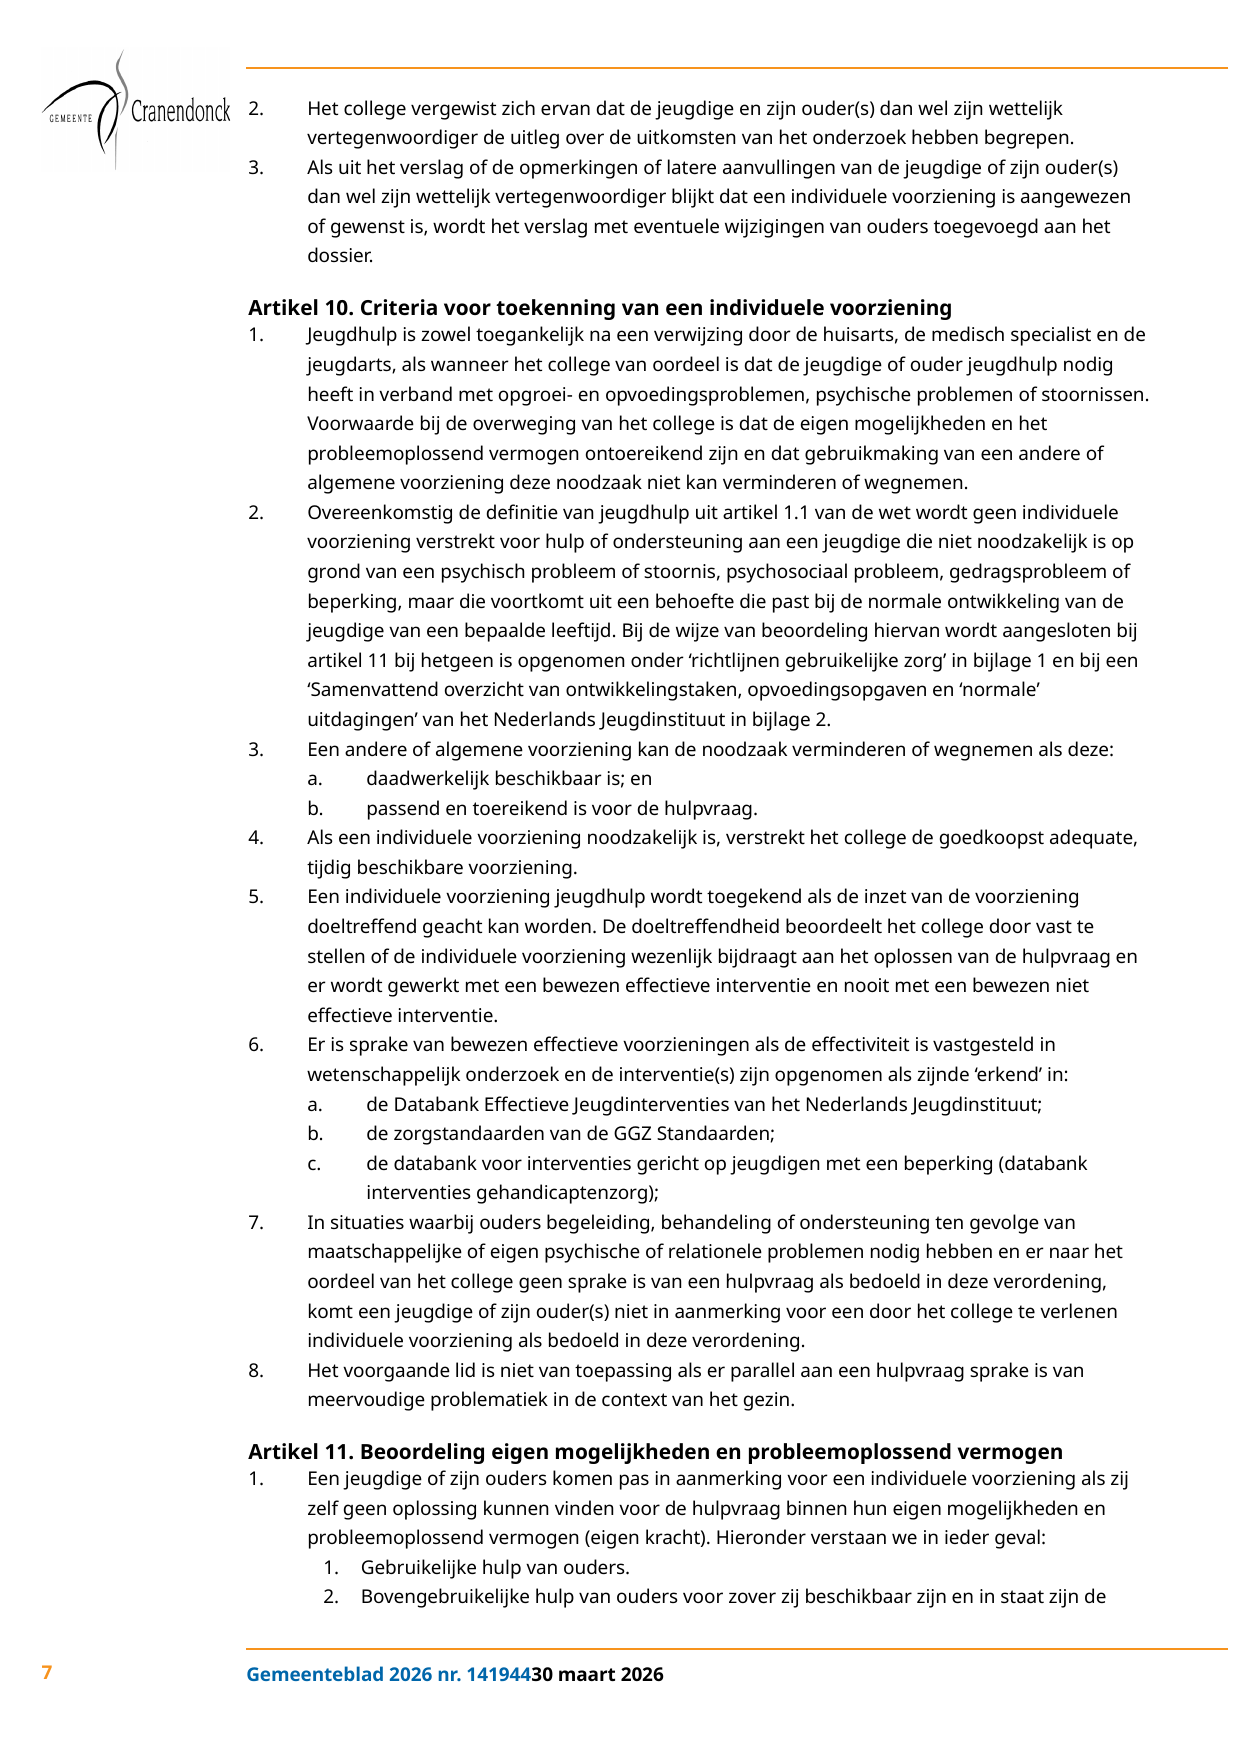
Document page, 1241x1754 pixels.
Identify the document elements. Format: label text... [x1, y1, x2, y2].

list Overeenkomstig de definitie van jeugdhulp uit artikel 1.1 van de wet wordt geen individuele voorziening verstrekt voor hulp of ondersteuning aan een jeugdige die niet noodzakelijk is op grond van een psychisch probleem of stoornis, psychosociaal probleem, gedragsprobleem of beperking, maar die voortkomt uit een behoefte die past bij de normale ontwikkeling van de jeugdige van een bepaalde leeftijd. Bij de wijze van beoordeling hiervan wordt aangesloten bij artikel 11 bij hetgeen is opgenomen onder ‘richtlijnen gebruikelijke zorg’ in bijlage 1 en bij een ‘Samenvattend overzicht van ontwikkelingstaken, opvoedingsopgaven en ‘normale’ uitdagingen’ van het Nederlands Jeugdinstituut in bijlage 2. [248, 499, 1152, 732]
list Jeugdhulp is zowel toegankelijk na een verwijzing door de huisarts, de medisch specialist en de jeugdarts, als wanneer het college van oordeel is dat de jeugdige of ouder jeugdhulp nodig heeft in verband met opgroei- en opvoedingsproblemen, psychische problemen of stoornissen. Voorwaarde bij de overweging van het college is dat de eigen mogelijkheden en het probleemoplossend vermogen ontoereikend zijn en dat gebruikmaking van een andere of algemene voorziening deze noodzaak niet kan verminderen of wegnemen. [248, 322, 1152, 495]
text Artikel 11. Beoordeling eigen mogelijkheden en probleemoplossend vermogen [248, 1437, 1152, 1465]
list In situaties waarbij ouders begeleiding, behandeling of ondersteuning ten gevolge van maatschappelijke of eigen psychische of relationele problemen nodig hebben en er naar het oordeel van het college geen sprake is van een hulpvraag als bedoeld in deze verordening, komt een jeugdige of zijn ouder(s) niet in aanmerking voor een door het college te verlenen individuele voorziening als bedoeld in deze verordening. [248, 1209, 1152, 1353]
list daadwerkelijk beschikbaar is; en [307, 765, 1152, 791]
list Als uit het verslag of de opmerkingen of latere aanvullingen van de jeugdige of zijn ouder(s) dan wel zijn wettelijk vertegenwoordiger blijkt dat een individuele voorziening is aangewezen of gewenst is, wordt het verslag met eventuele wijzigingen van ouders toegevoegd aan het dossier. [248, 154, 1152, 268]
list de zorgstandaarden van de GGZ Standaarden; [307, 1120, 1152, 1146]
list Als een individuele voorziening noodzakelijk is, verstrekt het college de goedkoopst adequate, tijdig beschikbare voorziening. [248, 824, 1152, 880]
list Het voorgaande lid is niet van toepassing als er parallel aan een hulpvraag sprake is van meervoudige problematiek in de context van het gezin. [248, 1357, 1152, 1412]
list Een individuele voorziening jeugdhulp wordt toegekend als de inzet van de voorziening doeltreffend geacht kan worden. De doeltreffendheid beoordeelt het college door vast te stellen of de individuele voorziening wezenlijk bijdraagt aan het oplossen van de hulpvraag en er wordt gewerkt met een bewezen effectieve interventie en nooit met een bewezen niet effectieve interventie. [248, 884, 1152, 1028]
picture [41, 47, 231, 172]
list Een jeugdige of zijn ouders komen pas in aanmerking voor een individuele voorziening als zij zelf geen oplossing kunnen vinden voor de hulpvraag binnen hun eigen mogelijkheden en probleemoplossend vermogen (eigen kracht). Hieronder verstaan we in ieder geval: [248, 1465, 1152, 1550]
list Er is sprake van bewezen effectieve voorzieningen als de effectiviteit is vastgesteld in wetenschappelijk onderzoek en de interventie(s) zijn opgenomen als zijnde ‘erkend’ in: [248, 1032, 1152, 1087]
list Het college vergewist zich ervan dat de jeugdige en zijn ouder(s) dan wel zijn wettelijk vertegenwoordiger de uitleg over de uitkomsten van het onderzoek hebben begrepen. [248, 95, 1152, 150]
list Een andere of algemene voorziening kan de noodzaak verminderen of wegnemen als deze: [248, 736, 1152, 761]
text Artikel 10. Criteria voor toekenning van een individuele voorziening [248, 293, 1152, 322]
list de databank voor interventies gericht op jeugdigen met een beperking (databank interventies gehandicaptenzorg); [307, 1150, 1152, 1205]
list passend en toereikend is voor de hulpvraag. [307, 795, 1152, 821]
list Gebruikelijke hulp van ouders. [323, 1554, 1152, 1580]
list de Databank Effectieve Jeugdinterventies van het Nederlands Jeugdinstituut; [307, 1091, 1152, 1116]
list Bovengebruikelijke hulp van ouders voor zover zij beschikbaar zijn en in staat zijn de [323, 1584, 1152, 1609]
